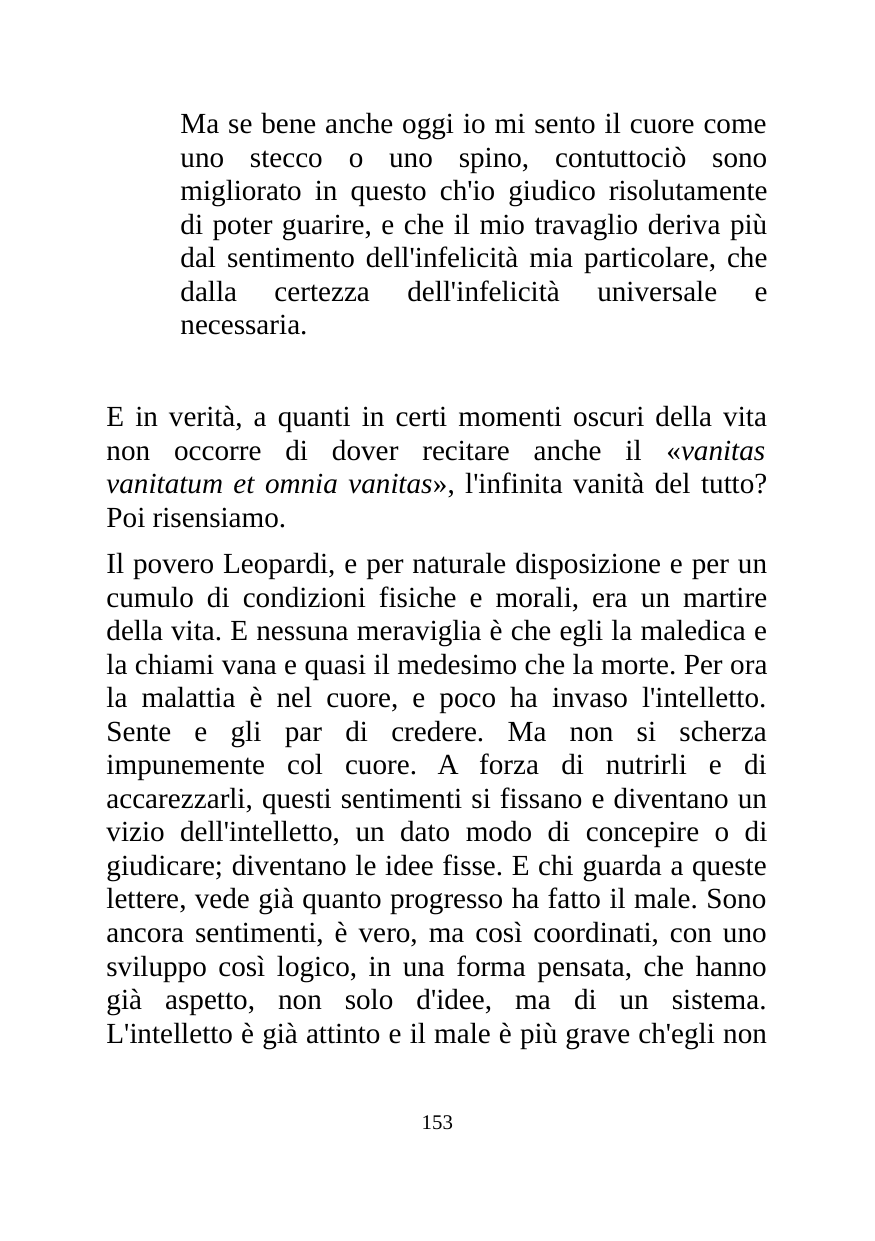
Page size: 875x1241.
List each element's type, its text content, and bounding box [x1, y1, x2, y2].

text Ma se bene anche oggi io mi sento il cuore come uno stecco o uno spino, contuttociò sono migliorato in questo ch'io giudico risolutamente di poter guarire, e che il mio travaglio deriva più dal sentimento dell'infelicità mia particolare, che dalla certezza dell'infelicità universale e necessaria. [180, 106, 768, 341]
text E in verità, a quanti in certi momenti oscuri della vita non occorre di dover recitare anche il «vanitas vanitatum et omnia vanitas», l'infinita vanità del tutto? Poi risensiamo. [106, 399, 768, 534]
text Il povero Leopardi, e per naturale disposizione e per un cumulo di condizioni fisiche e morali, era un martire della vita. E nessuna meraviglia è che egli la maledica e la chiami vana e quasi il medesimo che la morte. Per ora la malattia è nel cuore, e poco ha invaso l'intelletto. Sente e gli par di credere. Ma non si scherza impunemente col cuore. A forza di nutrirli e di accarezzarli, questi sentimenti si fissano e diventano un vizio dell'intelletto, un dato modo di concepire o di giudicare; diventano le idee fisse. E chi guarda a queste lettere, vede già quanto progresso ha fatto il male. Sono ancora sentimenti, è vero, ma così coordinati, con uno sviluppo così logico, in una forma pensata, che hanno già aspetto, non solo d'idee, ma di un sistema. L'intelletto è già attinto e il male è più grave ch'egli non [106, 546, 768, 1049]
